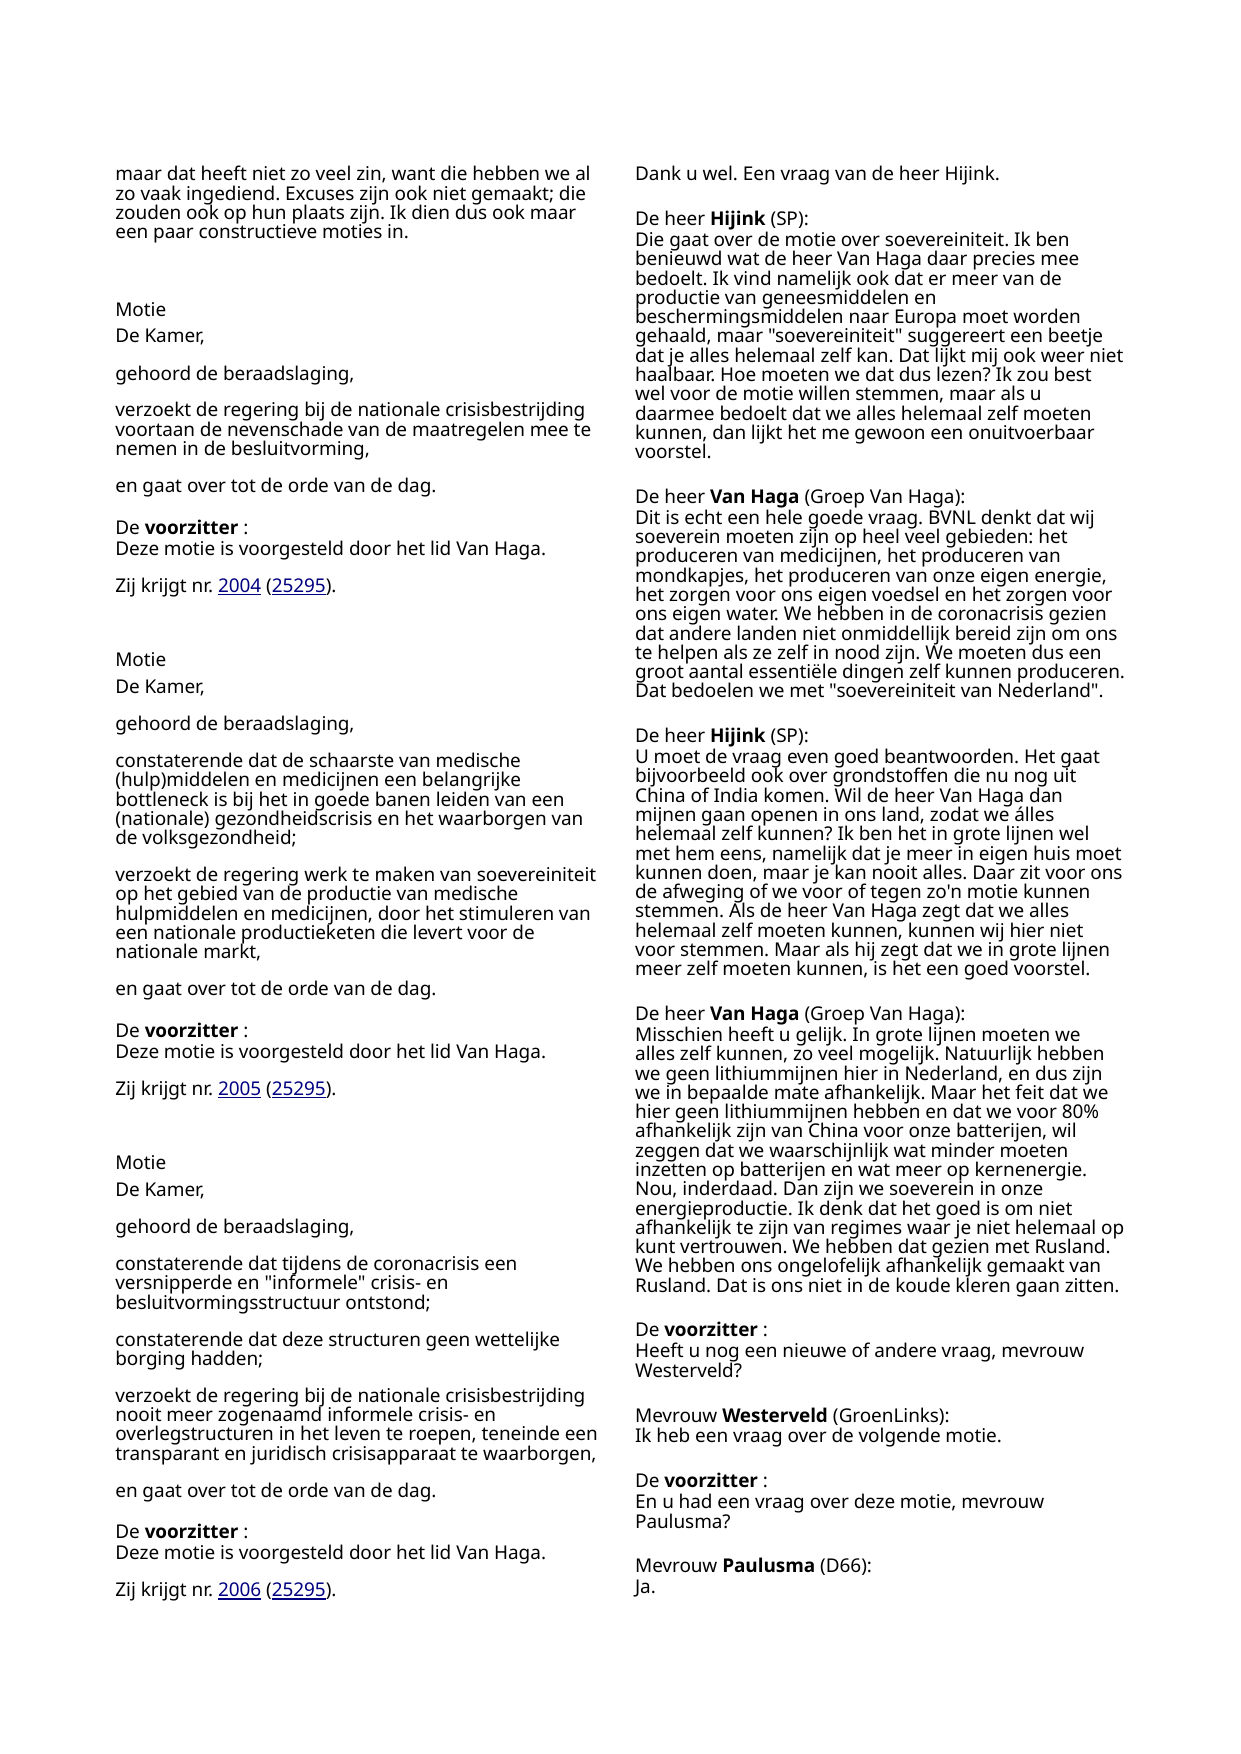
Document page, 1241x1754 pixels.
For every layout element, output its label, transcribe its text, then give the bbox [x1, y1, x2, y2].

text Zij krijgt nr. 2006 (25295). [115, 1581, 605, 1601]
text De heer Hijink (SP): [635, 722, 1125, 748]
text De voorzitter : [115, 1017, 605, 1043]
text De Kamer, [115, 678, 605, 697]
text en gaat over tot de orde van de dag. [115, 980, 605, 999]
text Ik heb een vraag over de volgende motie. [635, 1427, 1125, 1447]
text Deze motie is voorgesteld door het lid Van Haga. [115, 540, 605, 559]
text verzoekt de regering werk te maken van soevereiniteit op het gebied van de productie van medische hulpmiddelen en medicijnen, door het stimuleren van een nationale productieketen die levert voor de nationale markt, [115, 866, 605, 962]
text Zij krijgt nr. 2004 (25295). [115, 577, 605, 596]
text constaterende dat deze structuren geen wettelijke borging hadden; [115, 1331, 605, 1369]
text Motie [115, 646, 605, 672]
text Deze motie is voorgesteld door het lid Van Haga. [115, 1043, 605, 1062]
text Mevrouw Westerveld (GroenLinks): [635, 1402, 1125, 1427]
text Motie [115, 1149, 605, 1175]
text De heer Hijink (SP): [635, 205, 1125, 231]
text De heer Van Haga (Groep Van Haga): [635, 483, 1125, 509]
text De voorzitter : [635, 1317, 1125, 1342]
text maar dat heeft niet zo veel zin, want die hebben we al zo vaak ingediend. Excuses zijn ook niet gemaakt; die zouden ook op hun plaats zijn. Ik dien dus ook maar een paar constructieve moties in. [115, 165, 605, 242]
text De voorzitter : [635, 1468, 1125, 1493]
text Heeft u nog een nieuwe of andere vraag, mevrouw Westerveld? [635, 1342, 1125, 1381]
text Dit is echt een hele goede vraag. BVNL denkt dat wij soeverein moeten zijn op heel veel gebieden: het produceren van medicijnen, het produceren van mondkapjes, het produceren van onze eigen energie, het zorgen voor ons eigen voedsel en het zorgen voor ons eigen water. We hebben in de coronacrisis gezien dat andere landen niet onmiddellijk bereid zijn om ons te helpen als ze zelf in nood zijn. We moeten dus een groot aantal essentiële dingen zelf kunnen produceren. Dat bedoelen we met "soevereiniteit van Nederland". [635, 509, 1125, 702]
text Die gaat over de motie over soevereiniteit. Ik ben benieuwd wat de heer Van Haga daar precies mee bedoelt. Ik vind namelijk ook dat er meer van de productie van geneesmiddelen en beschermingsmiddelen naar Europa moet worden gehaald, maar "soevereiniteit" suggereert een beetje dat je alles helemaal zelf kan. Dat lijkt mij ook weer niet haalbaar. Hoe moeten we dat dus lezen? Ik zou best wel voor de motie willen stemmen, maar als u daarmee bedoelt dat we alles helemaal zelf moeten kunnen, dan lijkt het me gewoon een onuitvoerbaar voorstel. [635, 231, 1125, 462]
text U moet de vraag even goed beantwoorden. Het gaat bijvoorbeeld ook over grondstoffen die nu nog uit China of India komen. Wil de heer Van Haga dan mijnen gaan openen in ons land, zodat we álles helemaal zelf kunnen? Ik ben het in grote lijnen wel met hem eens, namelijk dat je meer in eigen huis moet kunnen doen, maar je kan nooit alles. Daar zit voor ons de afweging of we voor of tegen zo'n motie kunnen stemmen. Als de heer Van Haga zegt dat we alles helemaal zelf moeten kunnen, kunnen wij hier niet voor stemmen. Maar als hij zegt dat we in grote lijnen meer zelf moeten kunnen, is het een goed voorstel. [635, 748, 1125, 979]
text Mevrouw Paulusma (D66): [635, 1553, 1125, 1578]
text gehoord de beraadslaging, [115, 1218, 605, 1237]
text De voorzitter : [115, 1519, 605, 1544]
text Misschien heeft u gelijk. In grote lijnen moeten we alles zelf kunnen, zo veel mogelijk. Natuurlijk hebben we geen lithiummijnen hier in Nederland, en dus zijn we in bepaalde mate afhankelijk. Maar het feit dat we hier geen lithiummijnen hebben en dat we voor 80% afhankelijk zijn van China voor onze batterijen, wil zeggen dat we waarschijnlijk wat minder moeten inzetten op batterijen en wat meer op kernenergie. Nou, inderdaad. Dan zijn we soeverein in onze energieproductie. Ik denk dat het goed is om niet afhankelijk te zijn van regimes waar je niet helemaal op kunt vertrouwen. We hebben dat gezien met Rusland. We hebben ons ongelofelijk afhankelijk gemaakt van Rusland. Dat is ons niet in de koude kleren gaan zitten. [635, 1026, 1125, 1296]
text Zij krijgt nr. 2005 (25295). [115, 1080, 605, 1099]
text De Kamer, [115, 327, 605, 347]
text En u had een vraag over deze motie, mevrouw Paulusma? [635, 1493, 1125, 1532]
text Ja. [635, 1578, 1125, 1598]
text en gaat over tot de orde van de dag. [115, 1482, 605, 1501]
text gehoord de beraadslaging, [115, 715, 605, 734]
text constaterende dat de schaarste van medische (hulp)middelen en medicijnen een belangrijke bottleneck is bij het in goede banen leiden van een (nationale) gezondheidscrisis en het waarborgen van de volksgezondheid; [115, 752, 605, 848]
text De Kamer, [115, 1181, 605, 1200]
text De heer Van Haga (Groep Van Haga): [635, 1000, 1125, 1026]
text Motie [115, 296, 605, 322]
text en gaat over tot de orde van de dag. [115, 477, 605, 496]
text verzoekt de regering bij de nationale crisisbestrijding voortaan de nevenschade van de maatregelen mee te nemen in de besluitvorming, [115, 401, 605, 459]
text constaterende dat tijdens de coronacrisis een versnipperde en "informele" crisis- en besluitvormingsstructuur ontstond; [115, 1255, 605, 1313]
text Dank u wel. Een vraag van de heer Hijink. [635, 165, 1125, 184]
text gehoord de beraadslaging, [115, 364, 605, 384]
text Deze motie is voorgesteld door het lid Van Haga. [115, 1544, 605, 1564]
text De voorzitter : [115, 514, 605, 540]
text verzoekt de regering bij de nationale crisisbestrijding nooit meer zogenaamd informele crisis- en overlegstructuren in het leven te roepen, teneinde een transparant en juridisch crisisapparaat te waarborgen, [115, 1387, 605, 1464]
